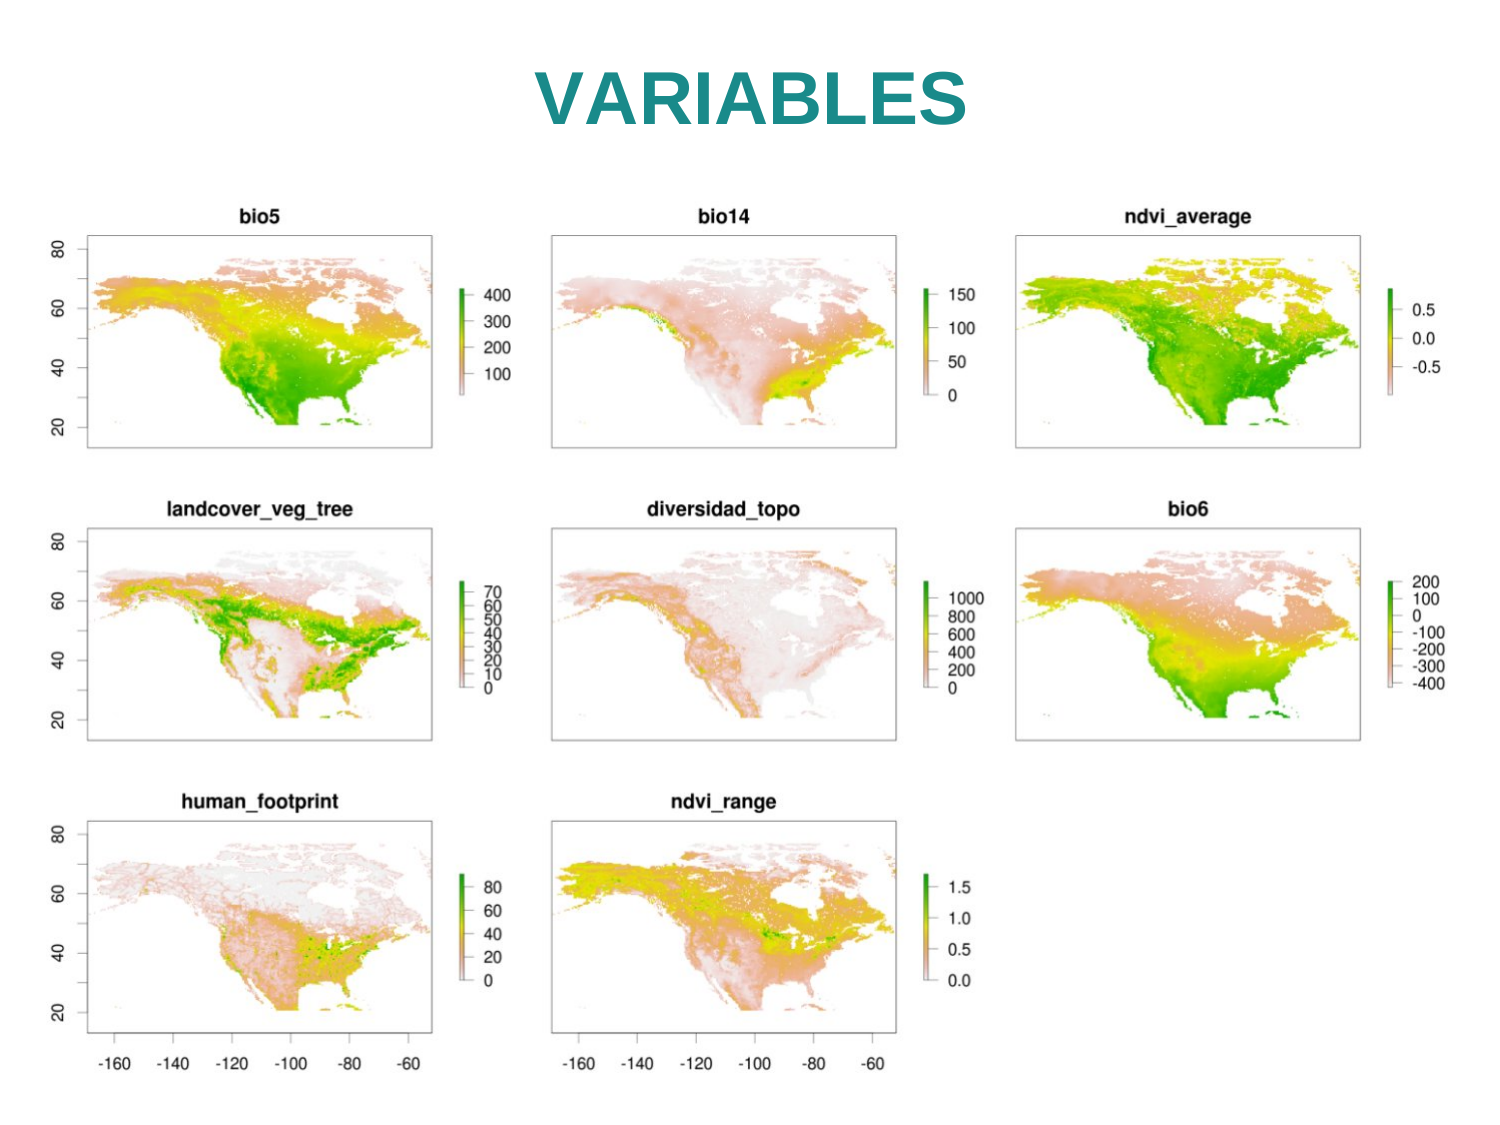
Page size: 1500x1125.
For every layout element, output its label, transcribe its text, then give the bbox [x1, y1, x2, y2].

title VARIABLES [114, 49, 1390, 149]
picture [38, 192, 1455, 1083]
